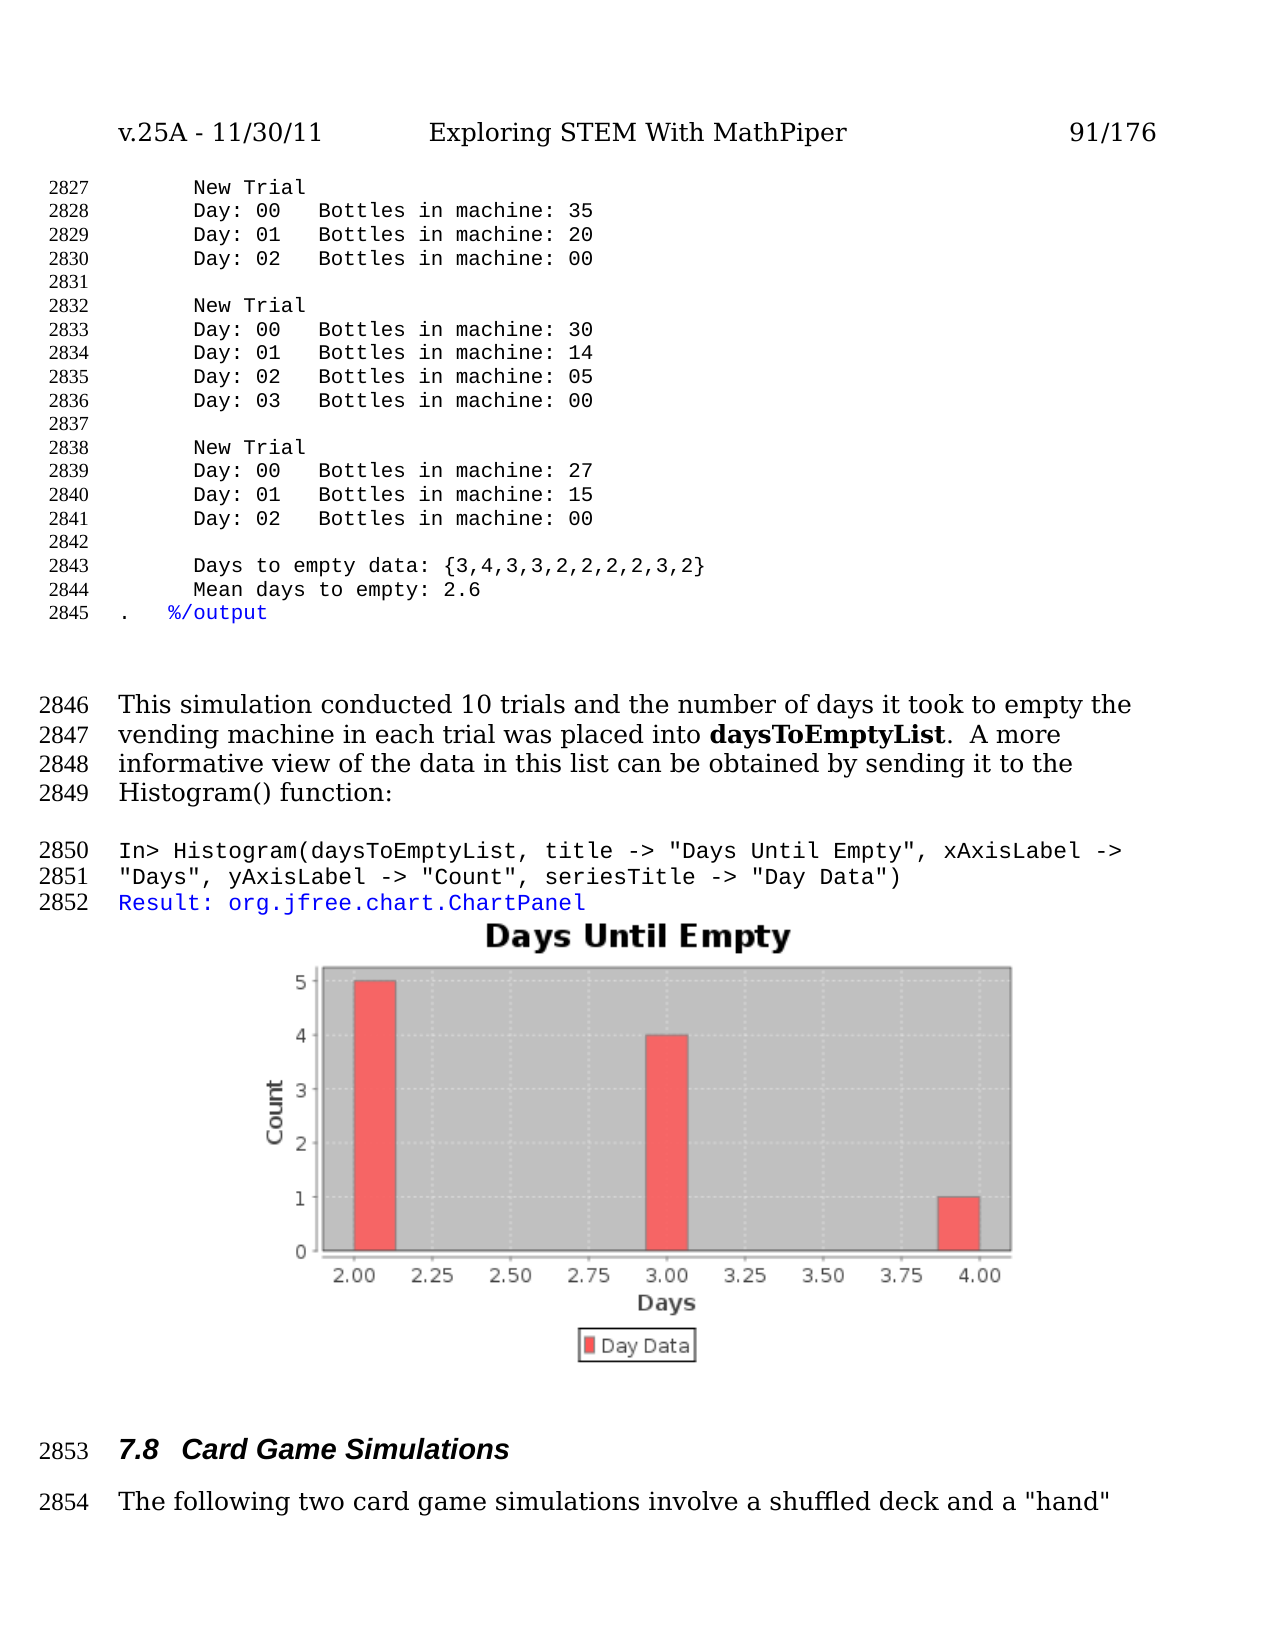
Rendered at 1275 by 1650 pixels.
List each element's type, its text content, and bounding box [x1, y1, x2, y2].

text The following two card game simulations involve a shuffled deck and a "hand" [118, 1487, 1157, 1516]
picture [245, 917, 1030, 1364]
text Result: org.jfree.chart.ChartPanel [118, 891, 1157, 917]
subtitle Card Game Simulations [118, 1432, 1157, 1466]
text This simulation conducted 10 trials and the number of days it took to empty the vending machine in each trial was placed into daysToEmptyList. A more informative view of the data in this list can be obtained by sending it to the Histogram() function: [118, 690, 1157, 807]
text Day: 01 Bottles in machine: 14 [118, 342, 1157, 366]
text Day: 01 Bottles in machine: 20 [118, 224, 1157, 248]
text Mean days to empty: 2.6 [118, 579, 1157, 602]
text Day: 03 Bottles in machine: 00 [118, 389, 1157, 413]
text In> Histogram(daysToEmptyList, title -> "Days Until Empty", xAxisLabel -> "Days", yAxisLabel -> "Count", seriesTitle -> "Day Data") [118, 839, 1157, 891]
text New Trial [118, 177, 1157, 200]
text New Trial [118, 295, 1157, 319]
text Day: 02 Bottles in machine: 05 [118, 366, 1157, 389]
text Day: 00 Bottles in machine: 30 [118, 319, 1157, 342]
text Days to empty data: {3,4,3,3,2,2,2,2,3,2} [118, 555, 1157, 579]
text Day: 00 Bottles in machine: 27 [118, 461, 1157, 484]
text Day: 00 Bottles in machine: 35 [118, 200, 1157, 224]
text New Trial [118, 437, 1157, 461]
text Day: 02 Bottles in machine: 00 [118, 508, 1157, 531]
text . %/output [118, 602, 1157, 626]
text Day: 01 Bottles in machine: 15 [118, 484, 1157, 508]
text Day: 02 Bottles in machine: 00 [118, 248, 1157, 271]
